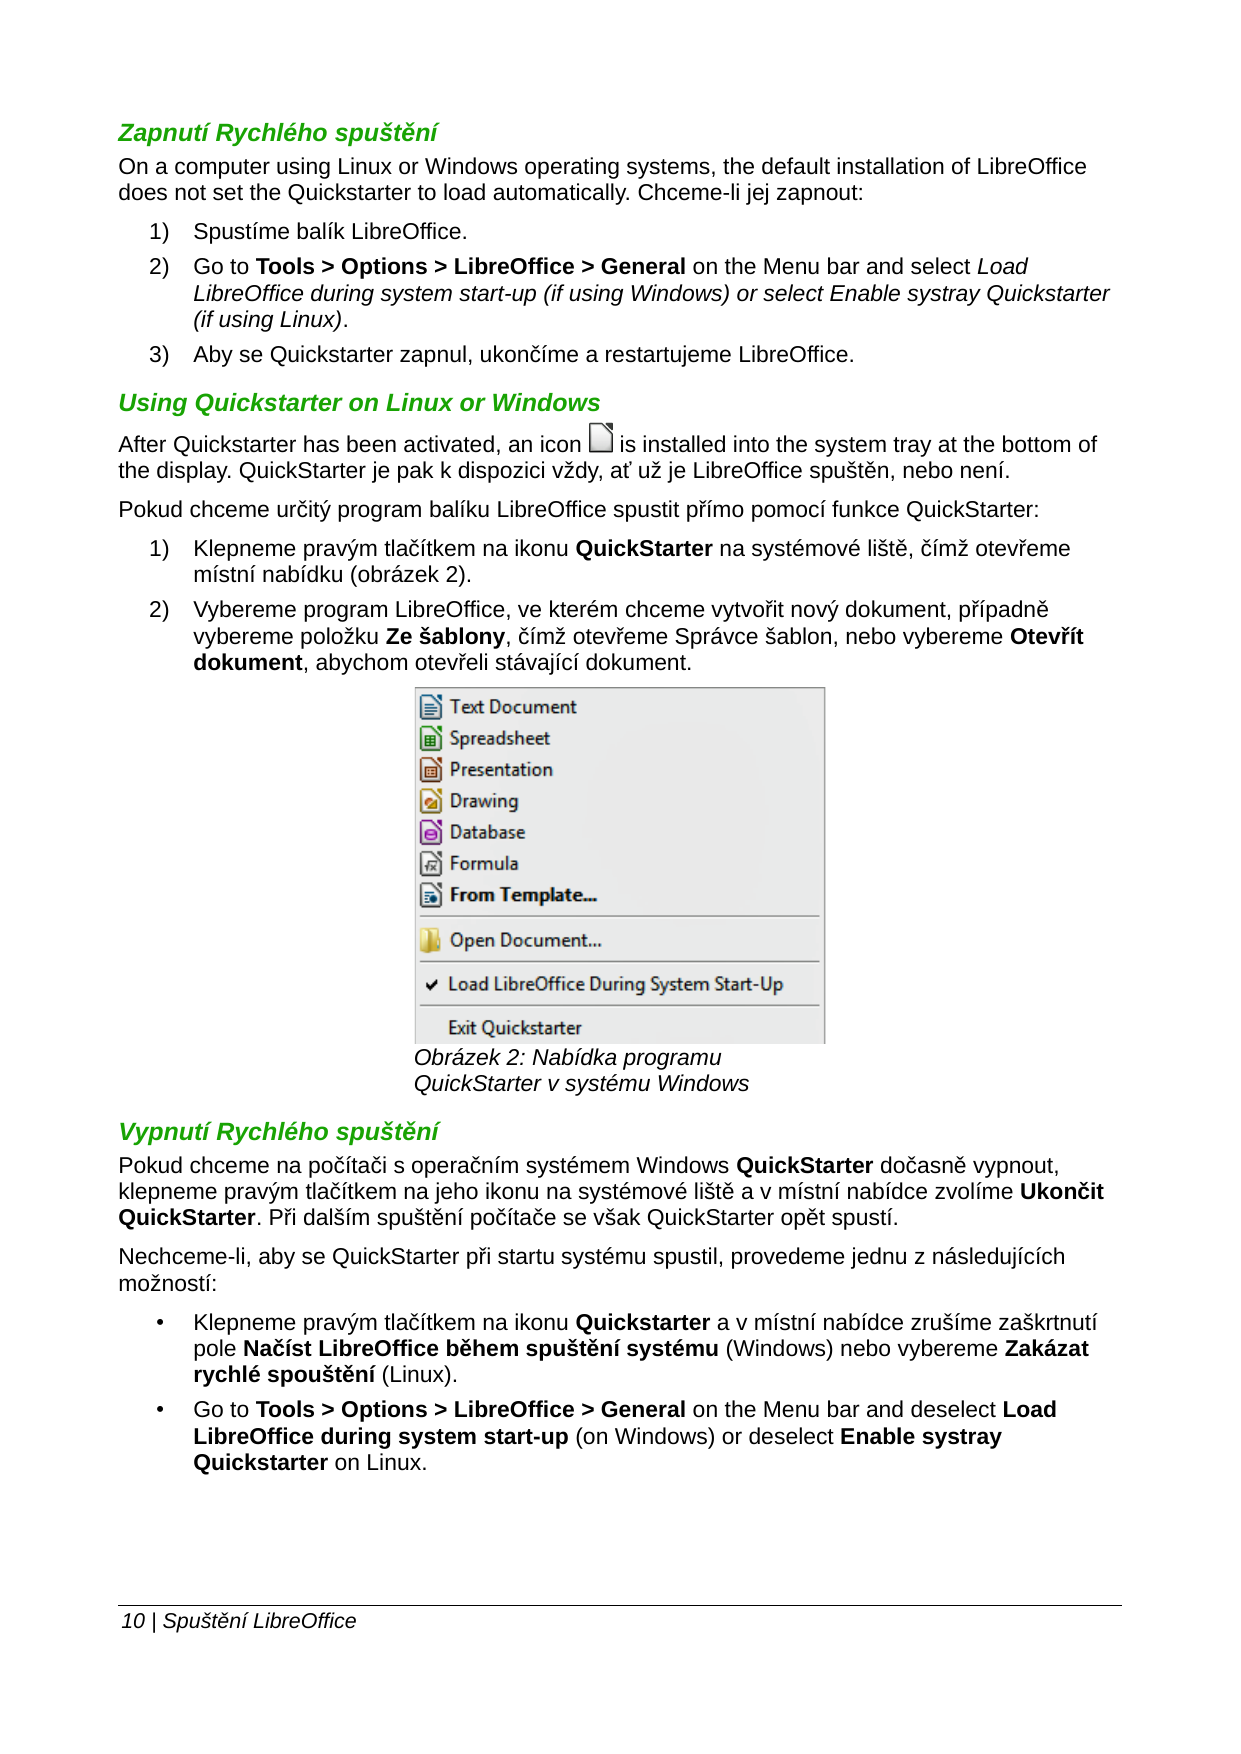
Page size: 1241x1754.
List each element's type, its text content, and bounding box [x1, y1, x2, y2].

list Klepneme pravým tlačítkem na ikonu QuickStarter na systémové liště, čímž otevřeme místní nabídku (obrázek 2). [169, 535, 1122, 588]
text On a computer using Linux or Windows operating systems, the default installation of LibreOffice does not set the Quickstarter to load automatically. Chceme-li jej zapnout: [118, 153, 1122, 206]
subtitle Using Quickstarter on Linux or Windows [118, 388, 1122, 417]
picture [414, 687, 826, 1044]
list Vybereme program LibreOffice, ve kterém chceme vytvořit nový dokument, případně vybereme položku Ze šablony, čímž otevřeme Správce šablon, nebo vybereme Otevřít dokument, abychom otevřeli stávající dokument. [169, 596, 1122, 676]
list Klepneme pravým tlačítkem na ikonu Quickstarter a v místní nabídce zrušíme zaškrtnutí pole Načíst LibreOffice během spuštění systému (Windows) nebo vybereme Zakázat rychlé spouštění (Linux). [156, 1308, 1122, 1387]
text Obrázek 2: Nabídka programu QuickStarter v systému Windows [413, 1044, 827, 1096]
subtitle Zapnutí Rychlého spuštění [118, 118, 1122, 147]
list Spustíme balík LibreOffice. [169, 218, 1122, 244]
text Pokud chceme na počítači s operačním systémem Windows QuickStarter dočasně vypnout, klepneme pravým tlačítkem na jeho ikonu na systémové liště a v místní nabídce zvolíme Ukončit QuickStarter. Při dalším spuštění počítače se však QuickStarter opět spustí. [118, 1152, 1122, 1231]
text After Quickstarter has been activated, an icon is installed into the system tray at the bottom of the display. QuickStarter je pak k dispozici vždy, ať už je LibreOffice spuštěn, nebo není. [118, 423, 1122, 483]
list Go to Tools > Options > LibreOffice > General on the Menu bar and deselect Load LibreOffice during system start-up (on Windows) or deselect Enable systray Quickstarter on Linux. [156, 1396, 1122, 1475]
picture [588, 422, 613, 453]
text Pokud chceme určitý program balíku LibreOffice spustit přímo pomocí funkce QuickStarter: [118, 496, 1122, 522]
text Nechceme-li, aby se QuickStarter při startu systému spustil, provedeme jednu z následujících možností: [118, 1243, 1122, 1296]
list Aby se Quickstarter zapnul, ukončíme a restartujeme LibreOffice. [169, 341, 1122, 367]
subtitle Vypnutí Rychlého spuštění [118, 1117, 1122, 1146]
list Go to Tools > Options > LibreOffice > General on the Menu bar and select Load LibreOffice during system start-up (if using Windows) or select Enable systray Quickstarter (if using Linux). [169, 253, 1122, 332]
